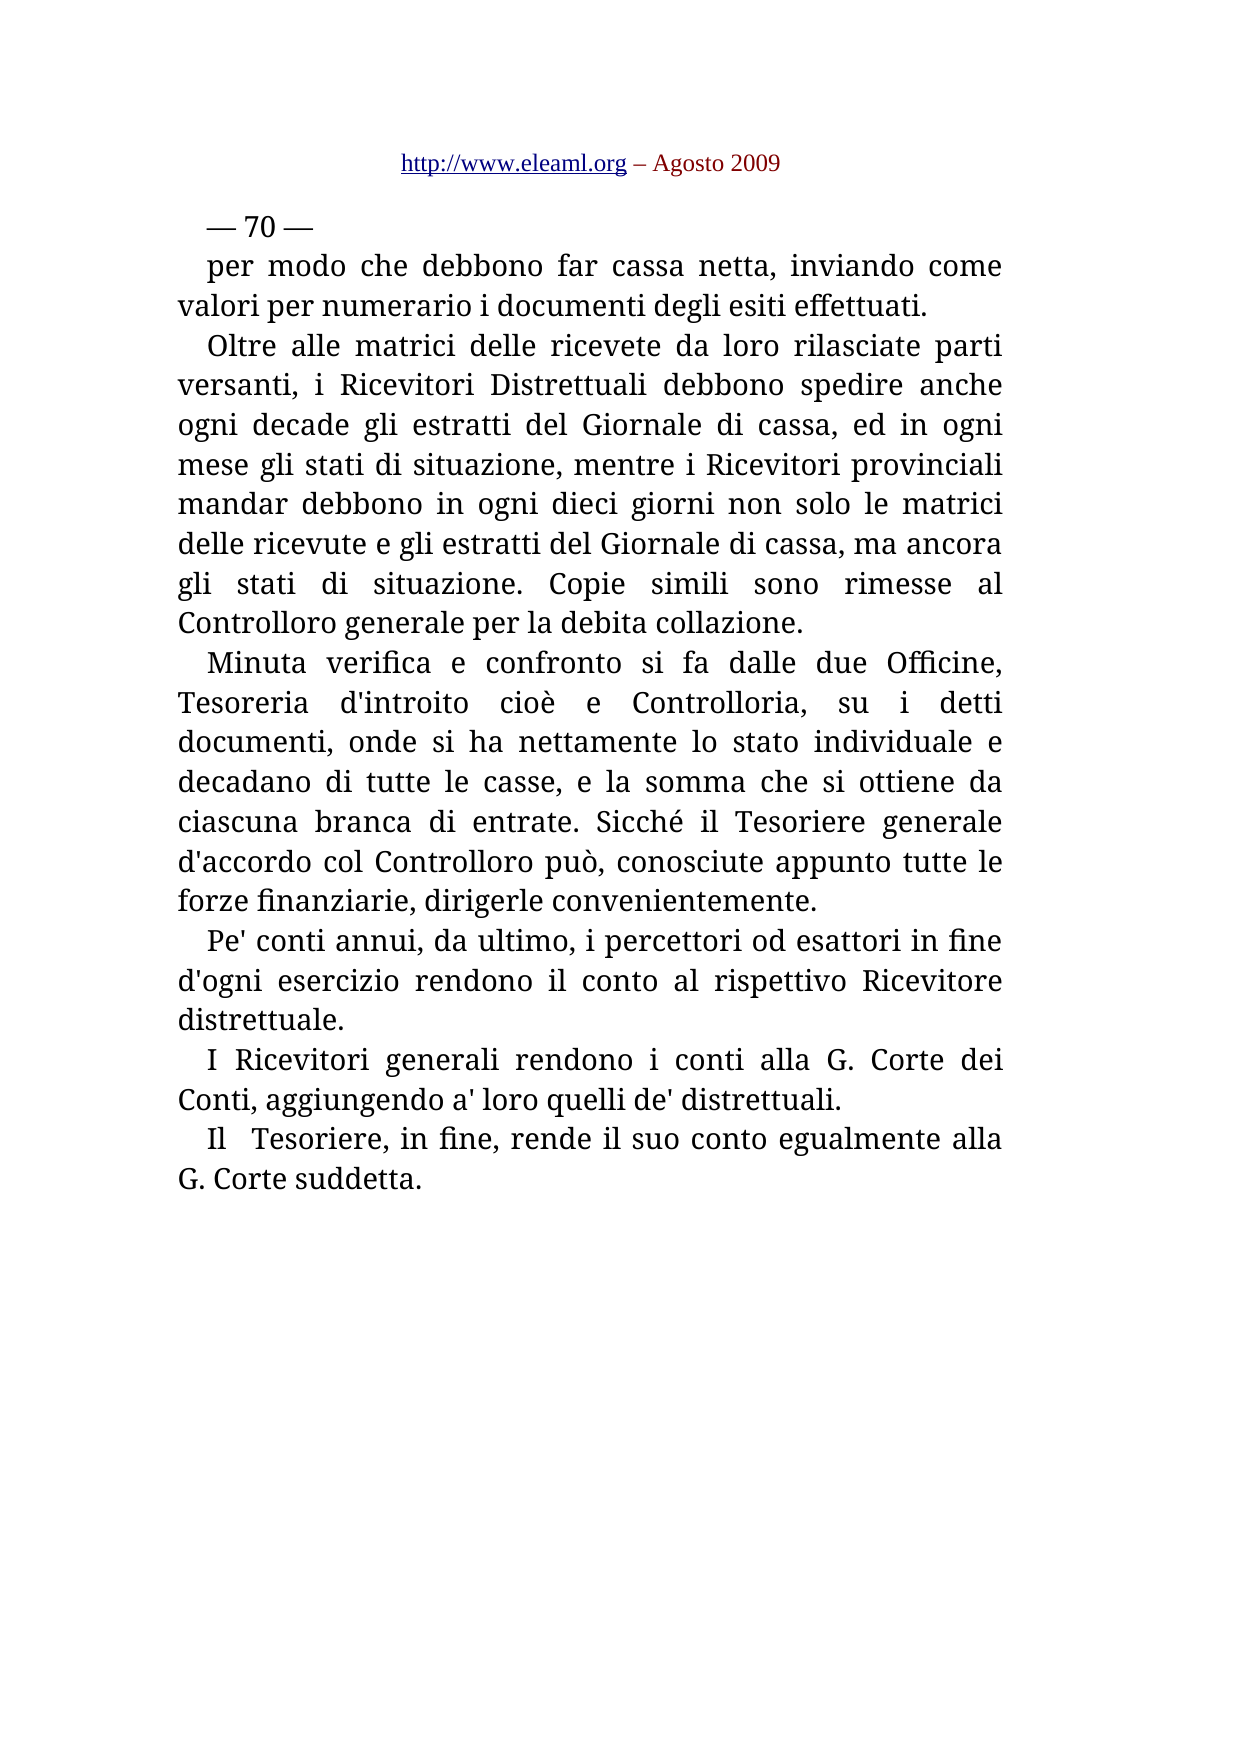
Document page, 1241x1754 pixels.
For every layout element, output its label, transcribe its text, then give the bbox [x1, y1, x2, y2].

text Pe' conti annui, da ultimo, i percettori od esattori in fine d'ogni esercizio rendono il conto al rispettivo Ricevitore distrettuale. [177, 920, 1004, 1039]
text I Ricevitori generali rendono i conti alla G. Corte dei Conti, aggiungendo a' loro quelli de' distrettuali. [177, 1039, 1004, 1119]
text Oltre alle matrici delle ricevete da loro rilasciate parti versanti, i Ricevitori Distrettuali debbono spedire anche ogni decade gli estratti del Giornale di cassa, ed in ogni mese gli stati di situazione, mentre i Ricevitori provinciali mandar debbono in ogni dieci giorni non solo le matrici delle ricevute e gli estratti del Giornale di cassa, ma ancora gli stati di situazione. Copie simili sono rimesse al Controlloro generale per la debita collazione. [177, 325, 1004, 642]
text — 70 — [177, 206, 1004, 246]
text per modo che debbono far cassa netta, inviando come valori per numerario i documenti degli esiti effettuati. [177, 246, 1004, 325]
text Minuta verifica e confronto si fa dalle due Officine, Tesoreria d'introito cioè e Controlloria, su i detti documenti, onde si ha nettamente lo stato individuale e decadano di tutte le casse, e la somma che si ottiene da ciascuna branca di entrate. Sicché il Tesoriere generale d'accordo col Controlloro può, conosciute appunto tutte le forze finanziarie, dirigerle convenientemente. [177, 642, 1004, 920]
text Il Tesoriere, in fine, rende il suo conto egualmente alla G. Corte suddetta. [177, 1119, 1004, 1198]
